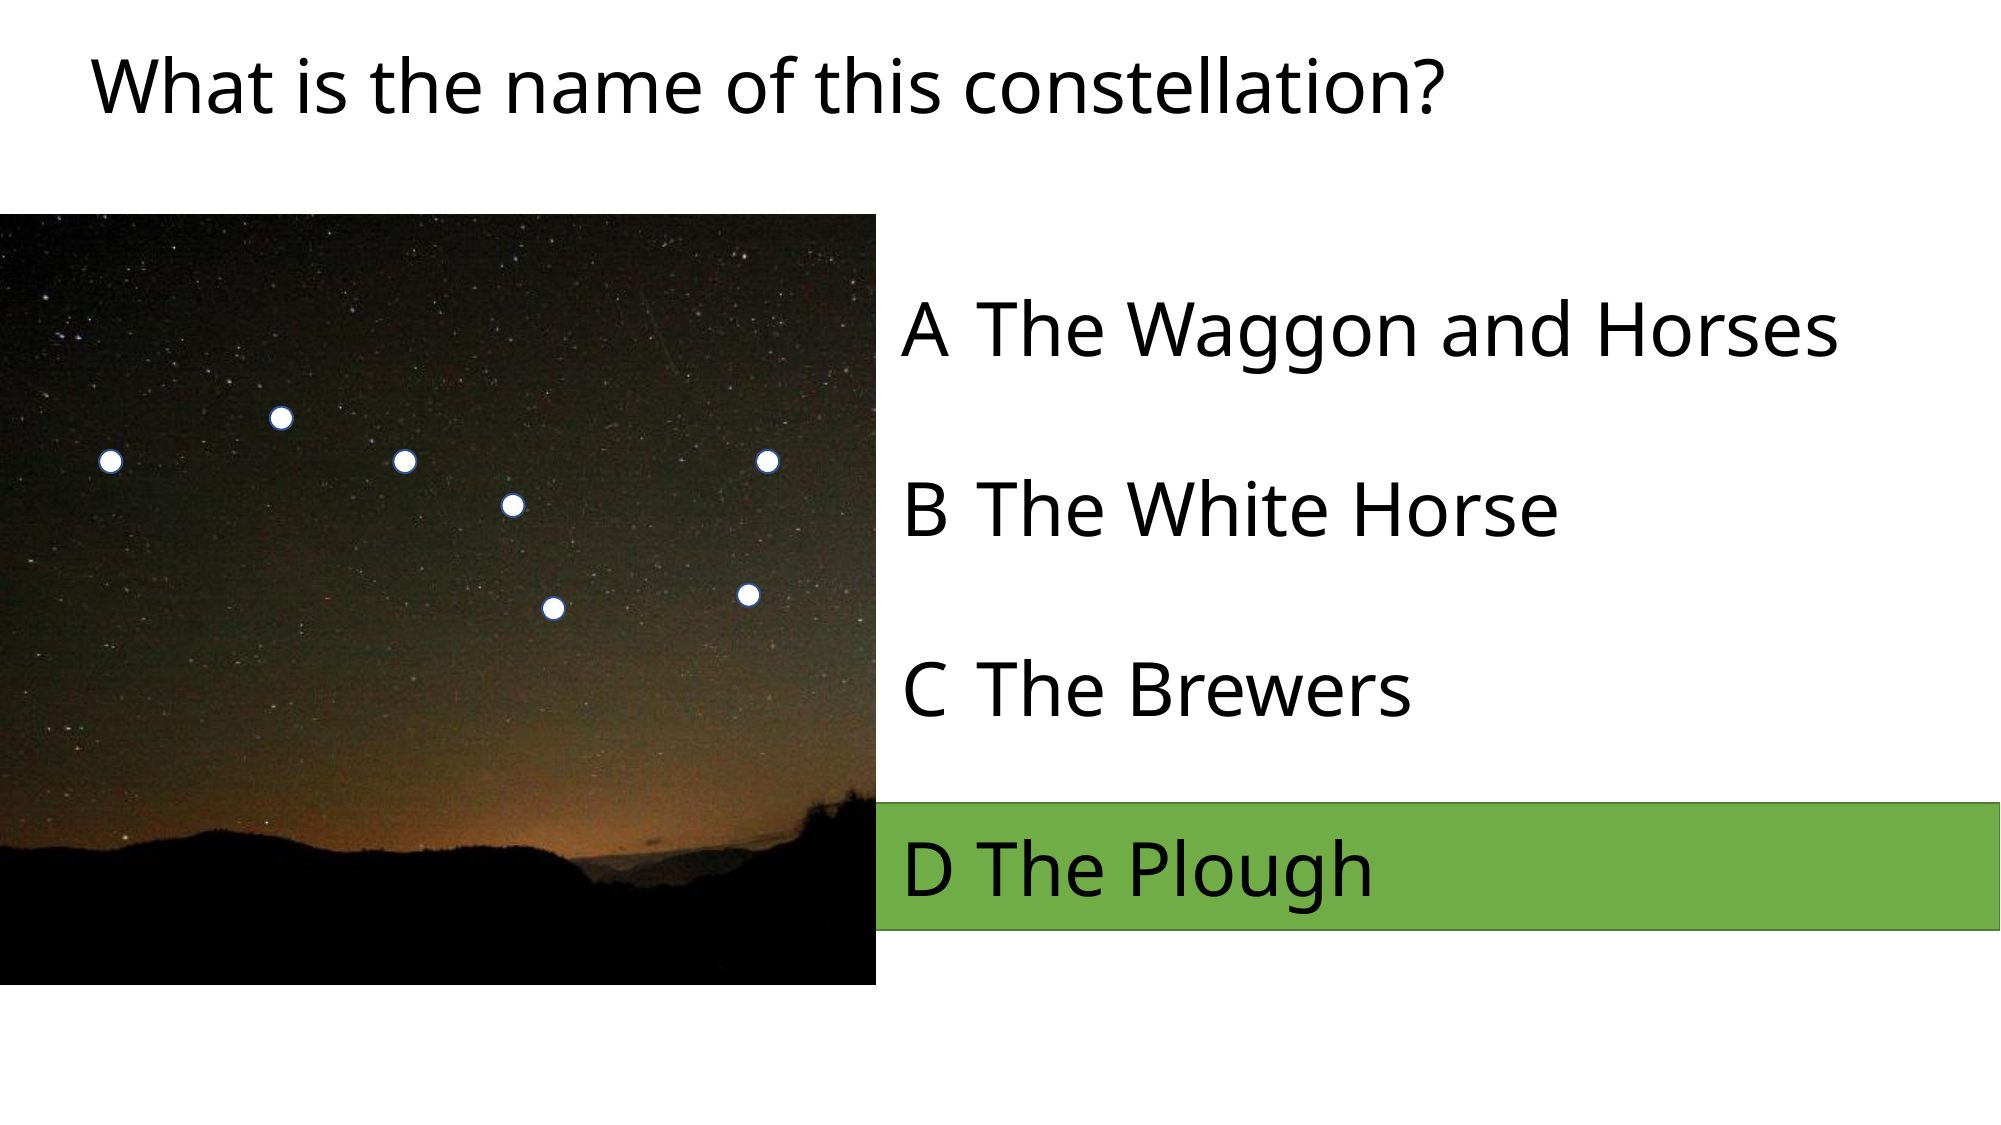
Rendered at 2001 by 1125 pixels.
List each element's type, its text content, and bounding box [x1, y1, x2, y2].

text_box [269, 406, 293, 430]
text_box [393, 450, 417, 474]
text_box [876, 803, 2000, 930]
text_box What is the name of this constellation? [75, 31, 1944, 138]
text_box [501, 493, 525, 518]
text_box [756, 450, 780, 474]
text_box [542, 597, 566, 621]
text_box A The Waggon and Horses B The White Horse C The Brewers D The Plough [886, 274, 2000, 926]
picture [0, 214, 876, 985]
text_box [737, 583, 761, 607]
text_box [99, 450, 123, 474]
